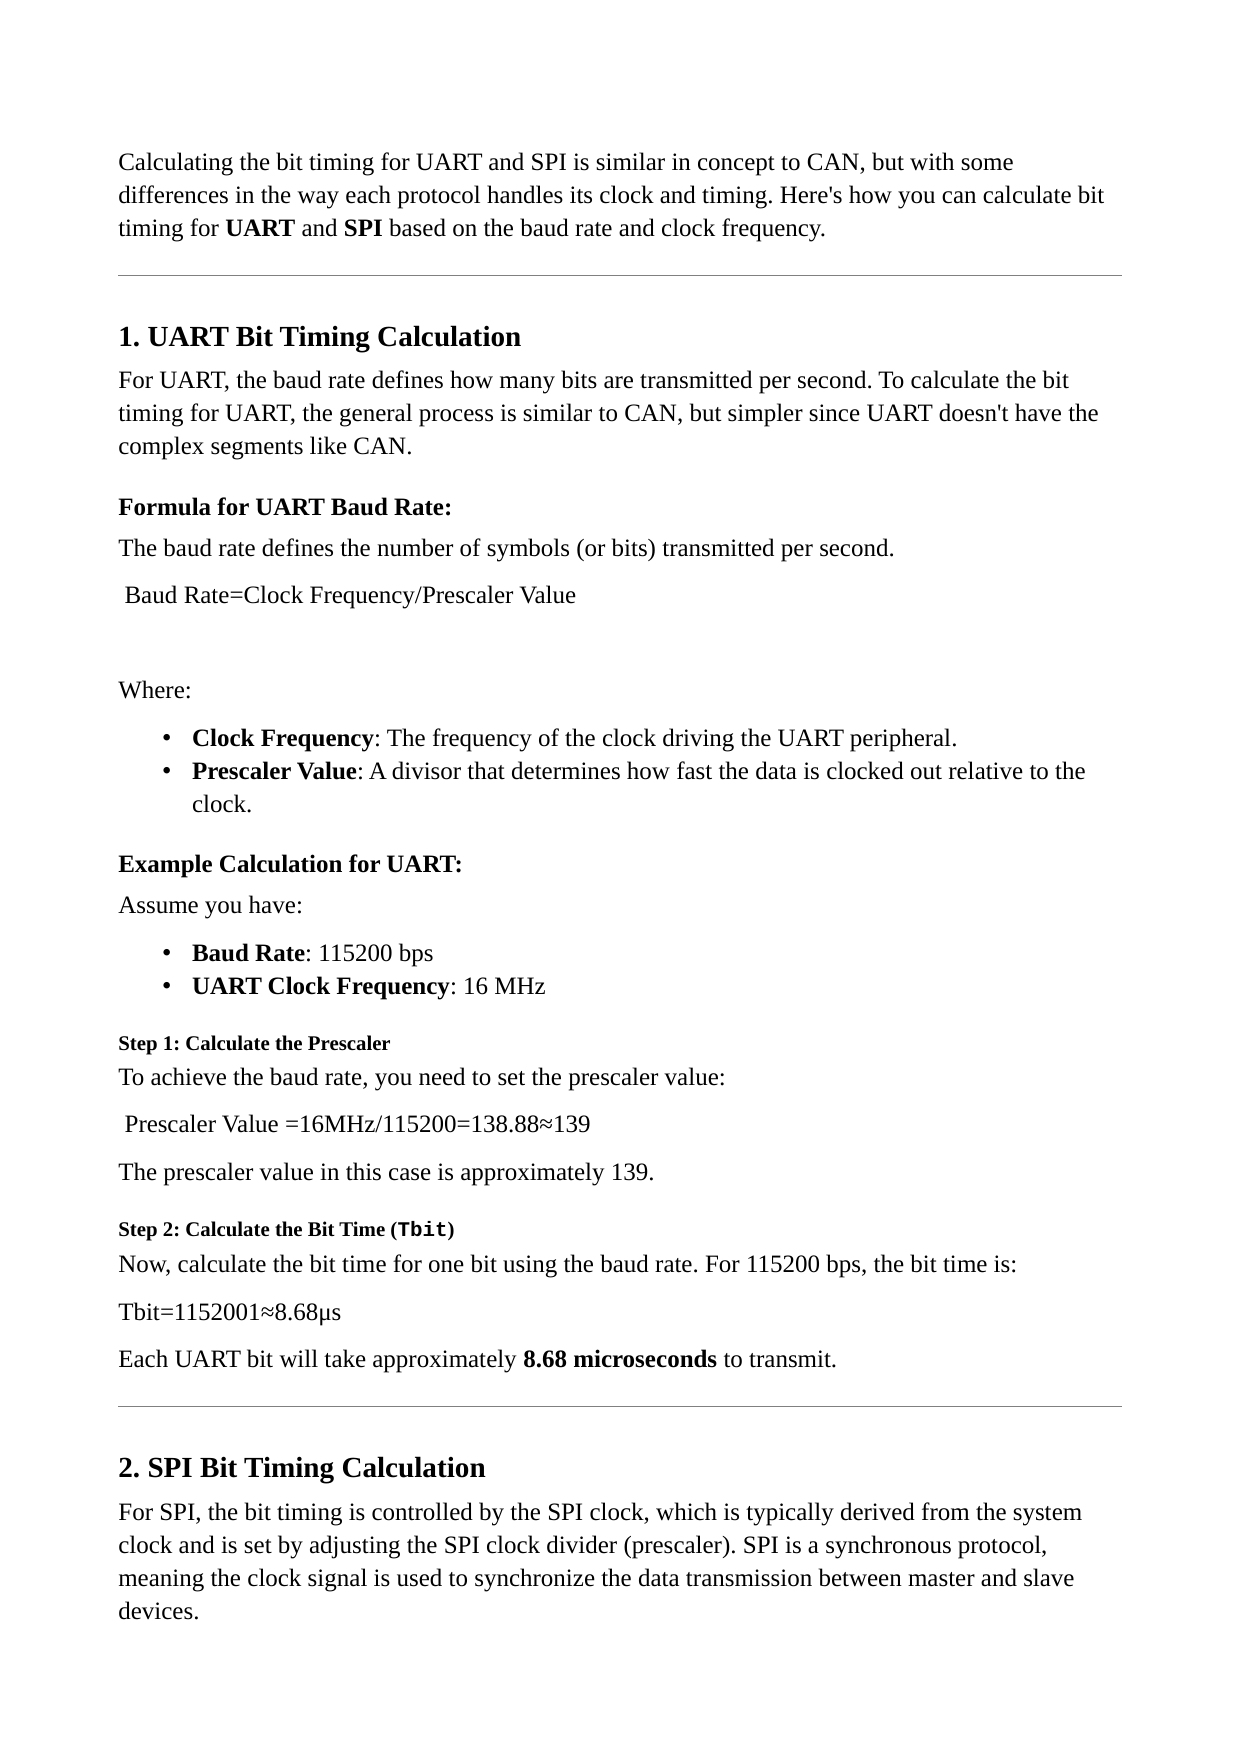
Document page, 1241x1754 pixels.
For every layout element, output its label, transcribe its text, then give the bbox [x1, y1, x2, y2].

text Where: [118, 676, 1122, 704]
list Clock Frequency: The frequency of the clock driving the UART peripheral. [162, 723, 1122, 752]
subtitle 1. UART Bit Timing Calculation [118, 319, 1122, 353]
text Baud Rate=Clock Frequency/Prescaler Value​ [118, 580, 1122, 609]
list UART Clock Frequency: 16 MHz [162, 971, 1122, 1000]
subtitle 2. SPI Bit Timing Calculation [118, 1451, 1122, 1484]
text For UART, the baud rate defines how many bits are transmitted per second. To calculate the bit timing for UART, the general process is similar to CAN, but simpler since UART doesn't have the complex segments like CAN. [118, 365, 1122, 460]
text Calculating the bit timing for UART and SPI is similar in concept to CAN, but with some differences in the way each protocol handles its clock and timing. Here's how you can calculate bit timing for UART and SPI based on the baud rate and clock frequency. [118, 147, 1122, 242]
text Prescaler Value =16MHz/115200​=138.88≈139 [118, 1109, 1122, 1138]
text Each UART bit will take approximately 8.68 microseconds to transmit. [118, 1344, 1122, 1373]
subtitle Step 1: Calculate the Prescaler [118, 1031, 1122, 1055]
text Assume you have: [118, 891, 1122, 919]
text For SPI, the bit timing is controlled by the SPI clock, which is typically derived from the system clock and is set by adjusting the SPI clock divider (prescaler). SPI is a synchronous protocol, meaning the clock signal is used to synchronize the data transmission between master and slave devices. [118, 1497, 1122, 1624]
text Tbit​=1152001​≈8.68μs [118, 1297, 1122, 1325]
list Baud Rate: 115200 bps [162, 938, 1122, 967]
text Now, calculate the bit time for one bit using the baud rate. For 115200 bps, the bit time is: [118, 1249, 1122, 1278]
text ​ [118, 628, 1122, 657]
list Prescaler Value: A divisor that determines how fast the data is clocked out relative to the clock. [162, 756, 1122, 818]
text The prescaler value in this case is approximately 139. [118, 1157, 1122, 1186]
subtitle Example Calculation for UART: [118, 849, 1122, 878]
subtitle Formula for UART Baud Rate: [118, 492, 1122, 520]
text The baud rate defines the number of symbols (or bits) transmitted per second. [118, 533, 1122, 562]
text To achieve the baud rate, you need to set the prescaler value: [118, 1062, 1122, 1090]
subtitle Step 2: Calculate the Bit Time (Tbit) [118, 1217, 1122, 1243]
